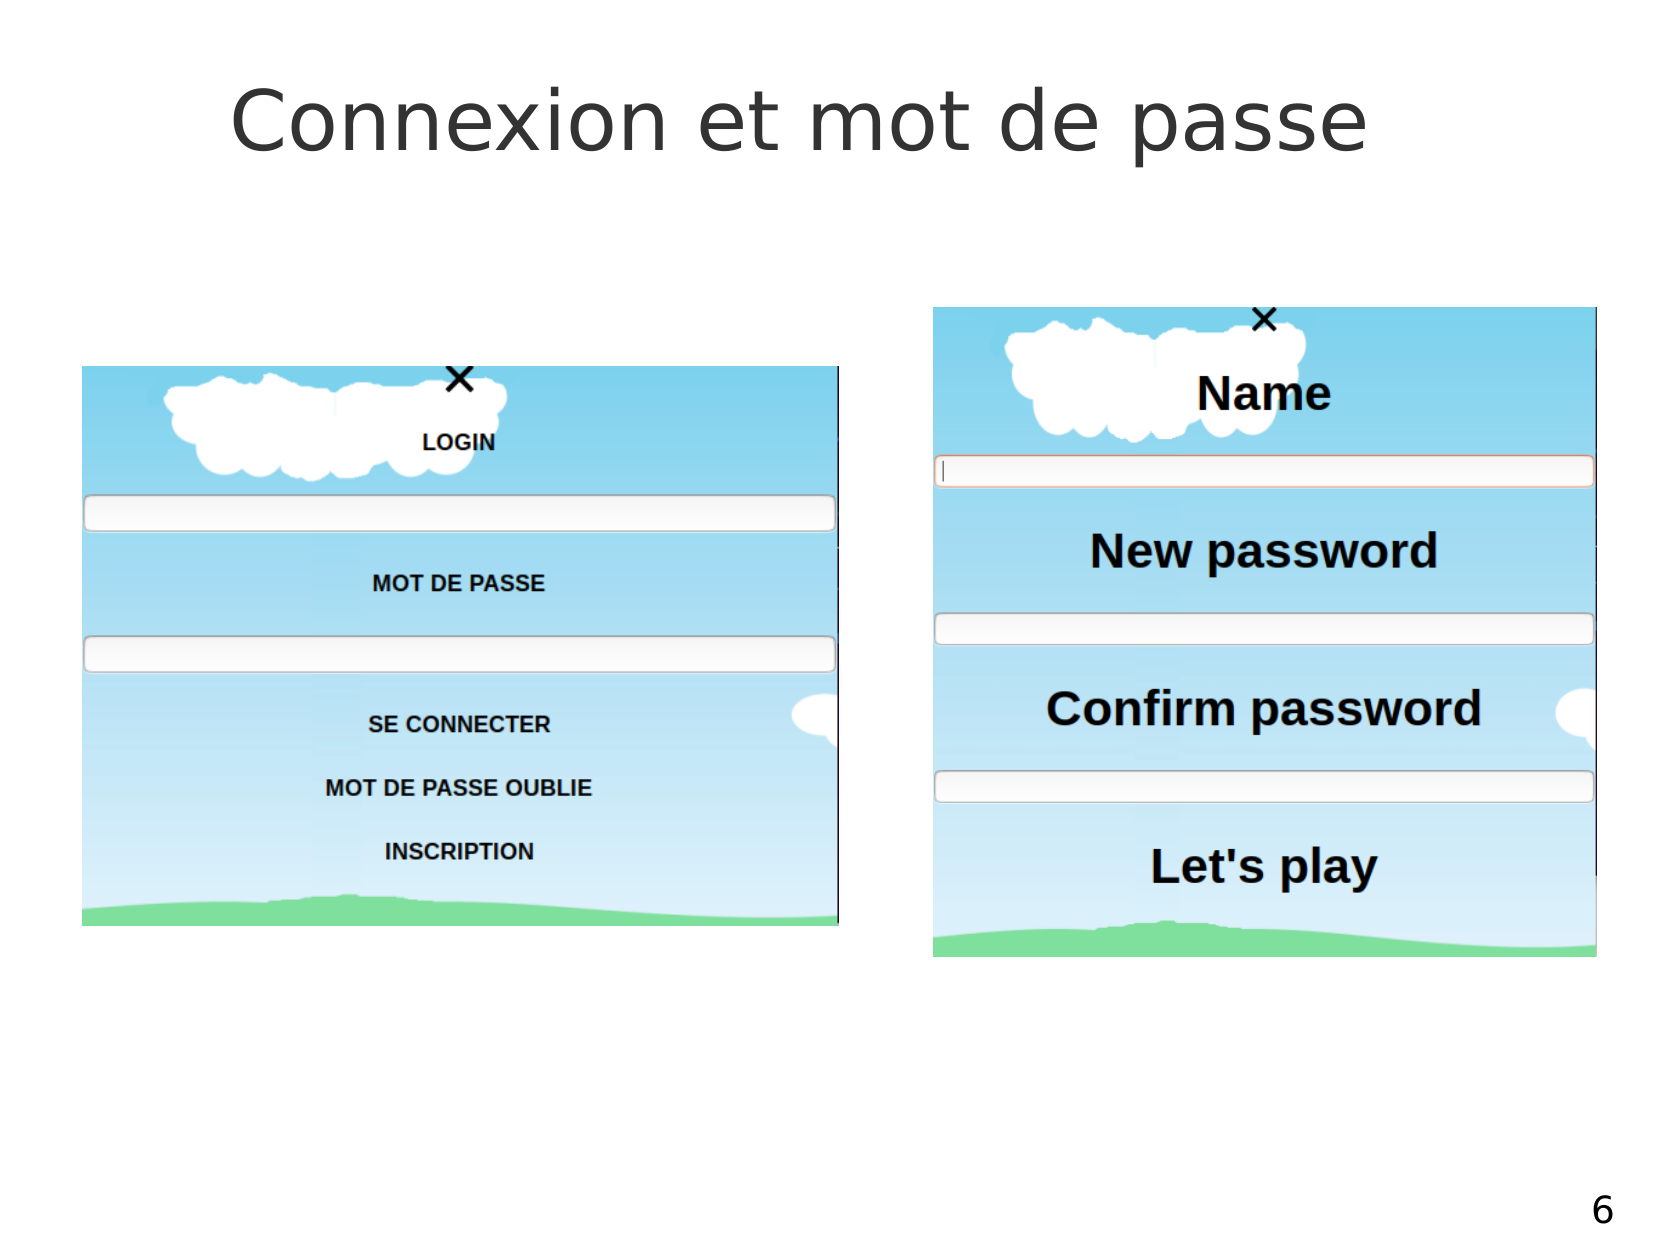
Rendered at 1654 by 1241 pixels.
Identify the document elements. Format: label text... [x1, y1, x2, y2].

title Connexion et mot de passe [88, 23, 1512, 221]
text_box 6 [1576, 1181, 1630, 1240]
picture [82, 366, 839, 926]
picture [933, 307, 1597, 957]
